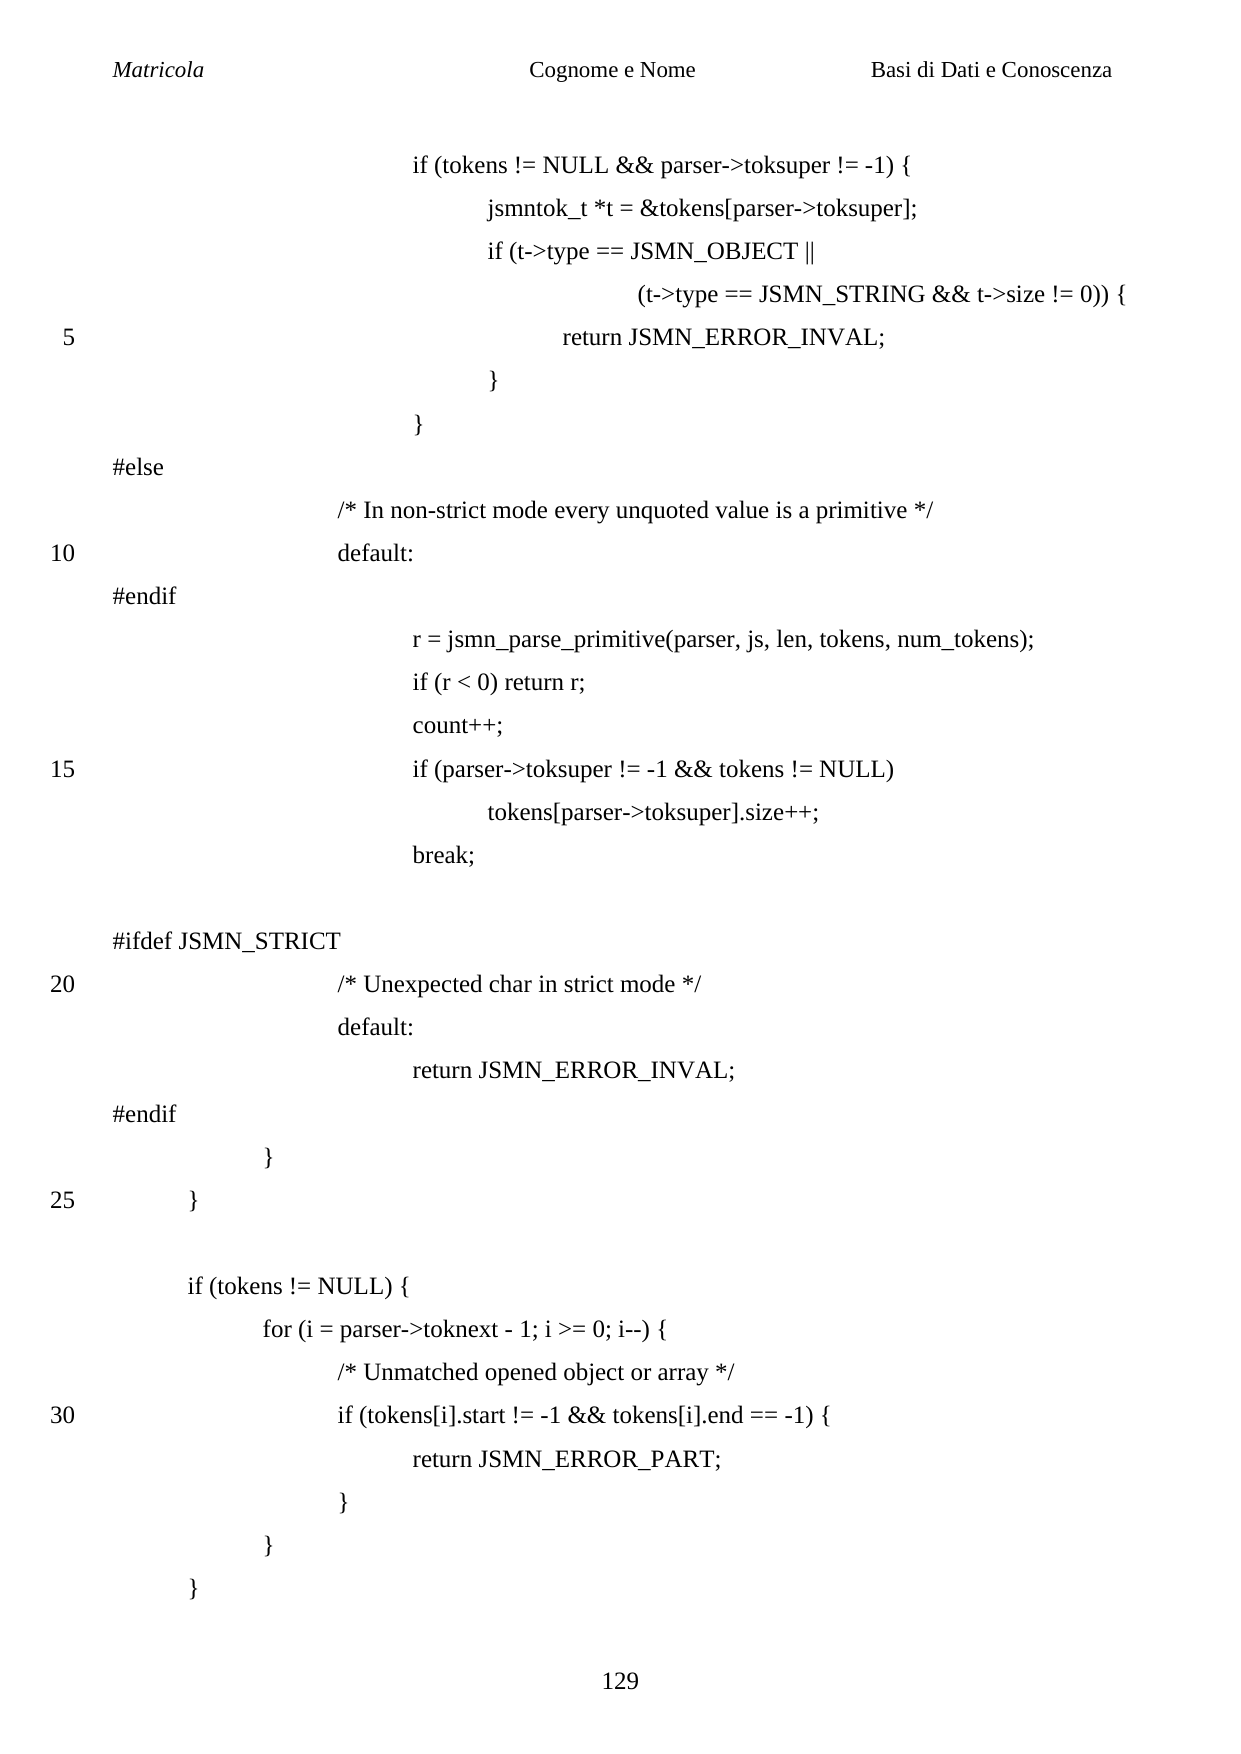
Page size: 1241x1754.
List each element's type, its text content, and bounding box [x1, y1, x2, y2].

text } [112, 409, 1128, 437]
text #ifdef JSMN_STRICT [112, 926, 1128, 955]
text if (tokens != NULL) { [112, 1271, 1128, 1300]
text } [112, 1530, 1128, 1559]
text if (r < 0) return r; [112, 667, 1128, 696]
text r = jsmn_parse_primitive(parser, js, len, tokens, num_tokens); [112, 624, 1128, 653]
text default: [112, 1012, 1128, 1041]
text return JSMN_ERROR_INVAL; [112, 322, 1128, 351]
text return JSMN_ERROR_INVAL; [112, 1056, 1128, 1084]
text break; [112, 840, 1128, 869]
text } [112, 1142, 1128, 1171]
text #endif [112, 581, 1128, 610]
text } [112, 366, 1128, 394]
text for (i = parser->toknext - 1; i >= 0; i--) { [112, 1314, 1128, 1343]
text } [112, 1487, 1128, 1516]
text } [112, 1573, 1128, 1602]
text return JSMN_ERROR_PART; [112, 1444, 1128, 1472]
text #endif [112, 1099, 1128, 1127]
text (t->type == JSMN_STRING && t->size != 0)) { [112, 279, 1128, 308]
text } [112, 1185, 1128, 1214]
text #else [112, 452, 1128, 481]
text /* In non-strict mode every unquoted value is a primitive */ [112, 495, 1128, 524]
text if (tokens != NULL && parser->toksuper != -1) { [112, 150, 1128, 179]
text if (t->type == JSMN_OBJECT || [112, 236, 1128, 265]
text count++; [112, 711, 1128, 739]
text if (tokens[i].start != -1 && tokens[i].end == -1) { [112, 1401, 1128, 1429]
text tokens[parser->toksuper].size++; [112, 797, 1128, 826]
text jsmntok_t *t = &tokens[parser->toksuper]; [112, 193, 1128, 222]
text if (parser->toksuper != -1 && tokens != NULL) [112, 754, 1128, 782]
text /* Unmatched opened object or array */ [112, 1357, 1128, 1386]
text default: [112, 538, 1128, 567]
text /* Unexpected char in strict mode */ [112, 969, 1128, 998]
